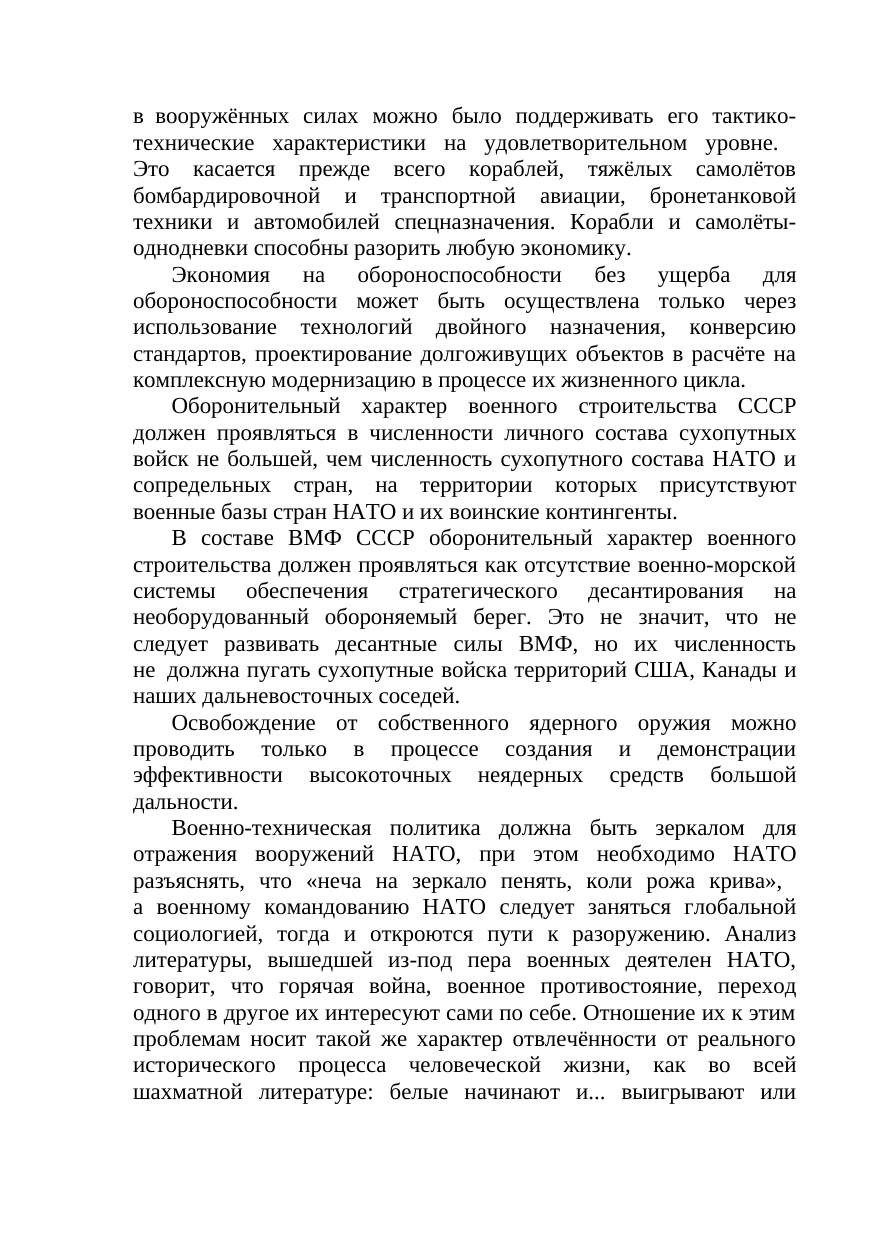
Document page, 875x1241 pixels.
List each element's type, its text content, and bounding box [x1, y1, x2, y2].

text Освобождение от собственного ядерного оружия можно проводить только в процессе создания и демонстрации эффективности высокоточных неядерных средств большой дальности. [133, 709, 797, 814]
text В составе ВМФ СССР оборонительный характер военного строительства должен проявляться как отсутствие военно-морской системы обеспечения стратегического десантирования на необорудованный обороняемый берег. Это не значит, что не следует развивать десантные силы ВМФ, но их численность не должна пугать сухопутные войска территорий США, Канады и наших дальневосточных соседей. [133, 524, 797, 709]
text Военно-техническая политика должна быть зеркалом для отражения вооружений НАТО, при этом необходимо НАТО разъяснять, что «неча на зеркало пенять, коли рожа крива», а военному командованию НАТО следует заняться глобальной социологией, тогда и откроются пути к разоружению. Анализ литературы, вышедшей из-под пера военных деятелен НАТО, говорит, что горячая война, военное противостояние, переход одного в другое их интересуют сами по себе. Отношение их к этим проблемам носит такой же характер отвлечённости от реального исторического процесса человеческой жизни, как во всей шахматной литературе: белые начинают и... выигрывают или [133, 814, 797, 1104]
text в вооружённых силах можно было поддерживать его тактико-технические характеристики на удовлетворительном уровне. Это касается прежде всего кораблей, тяжёлых самолётов бомбардировочной и транспортной авиации, бронетанковой техники и автомобилей спецназначения. Корабли и самолёты-однодневки способны разорить любую экономику. [133, 103, 797, 261]
text Оборонительный характер военного строительства СССР должен проявляться в численности личного состава сухопутных войск не большей, чем численность сухопутного состава НАТО и сопредельных стран, на территории которых присутствуют военные базы стран НАТО и их воинские контингенты. [133, 392, 797, 524]
text Экономия на обороноспособности без ущерба для обороноспособности может быть осуществлена только через использование технологий двойного назначения, конверсию стандартов, проектирование долгоживущих объектов в расчёте на комплексную модернизацию в процессе их жизненного цикла. [133, 261, 797, 392]
